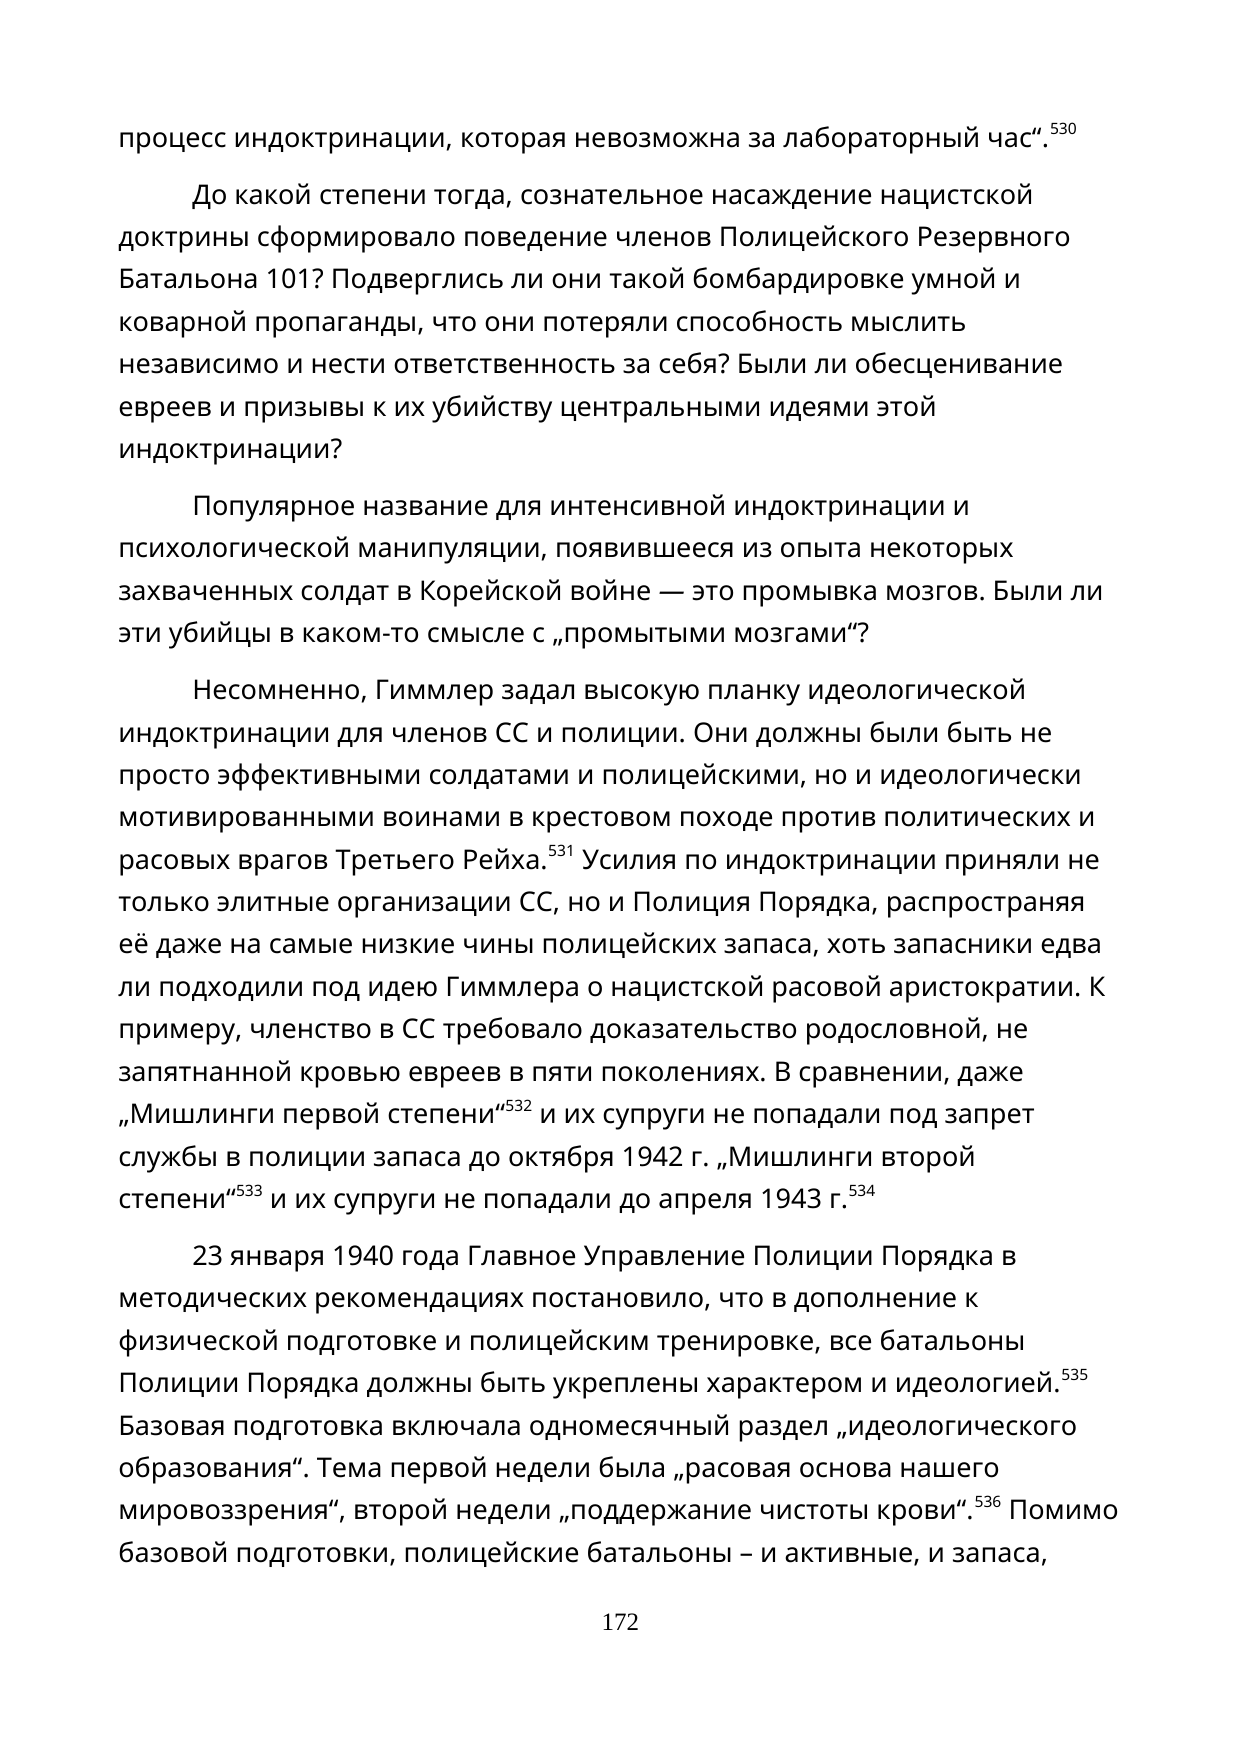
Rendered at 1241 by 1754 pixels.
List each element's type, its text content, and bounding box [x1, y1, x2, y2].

text процесс индоктринации, которая невозможна за лабораторный час“. [118, 118, 1122, 155]
text Несомненно, Гиммлер задал высокую планку идеологической индоктринации для членов СС и полиции. Они должны были быть не просто эффективными солдатами и полицейскими, но и идеологически мотивированными воинами в крестовом походе против политических и расовых врагов Третьего Рейха. Усилия по индоктринации приняли не только элитные организации СС, но и Полиция Порядка, распространяя её даже на самые низкие чины полицейских запаса, хоть запасники едва ли подходили под идею Гиммлера о нацистской расовой аристократии. К примеру, членство в СС требовало доказательство родословной, не запятнанной кровью евреев в пяти поколениях. В сравнении, даже „Мишлинги первой степени“ и их супруги не попадали под запрет службы в полиции запаса до октября 1942 г. „Мишлинги второй степени“ и их супруги не попадали до апреля 1943 г. [118, 671, 1122, 1216]
text 23 января 1940 года Главное Управление Полиции Порядка в методических рекомендациях постановило, что в дополнение к физической подготовке и полицейским тренировке, все батальоны Полиции Порядка должны быть укреплены характером и идеологией. Базовая подготовка включала одномесячный раздел „идеологического образования“. Тема первой недели была „расовая основа нашего мировоззрения“, второй недели „поддержание чистоты крови“. Помимо базовой подготовки, полицейские батальоны – и активные, и запаса, [118, 1236, 1122, 1570]
text До какой степени тогда, сознательное насаждение нацистской доктрины сформировало поведение членов Полицейского Резервного Батальона 101? Подверглись ли они такой бомбардировке умной и коварной пропаганды, что они потеряли способность мыслить независимо и нести ответственность за себя? Были ли обесценивание евреев и призывы к их убийству центральными идеями этой индоктринации? [118, 175, 1122, 466]
text Популярное название для интенсивной индоктринации и психологической манипуляции, появившееся из опыта некоторых захваченных солдат в Корейской войне — это промывка мозгов. Были ли эти убийцы в каком-то смысле с „промытыми мозгами“? [118, 486, 1122, 651]
